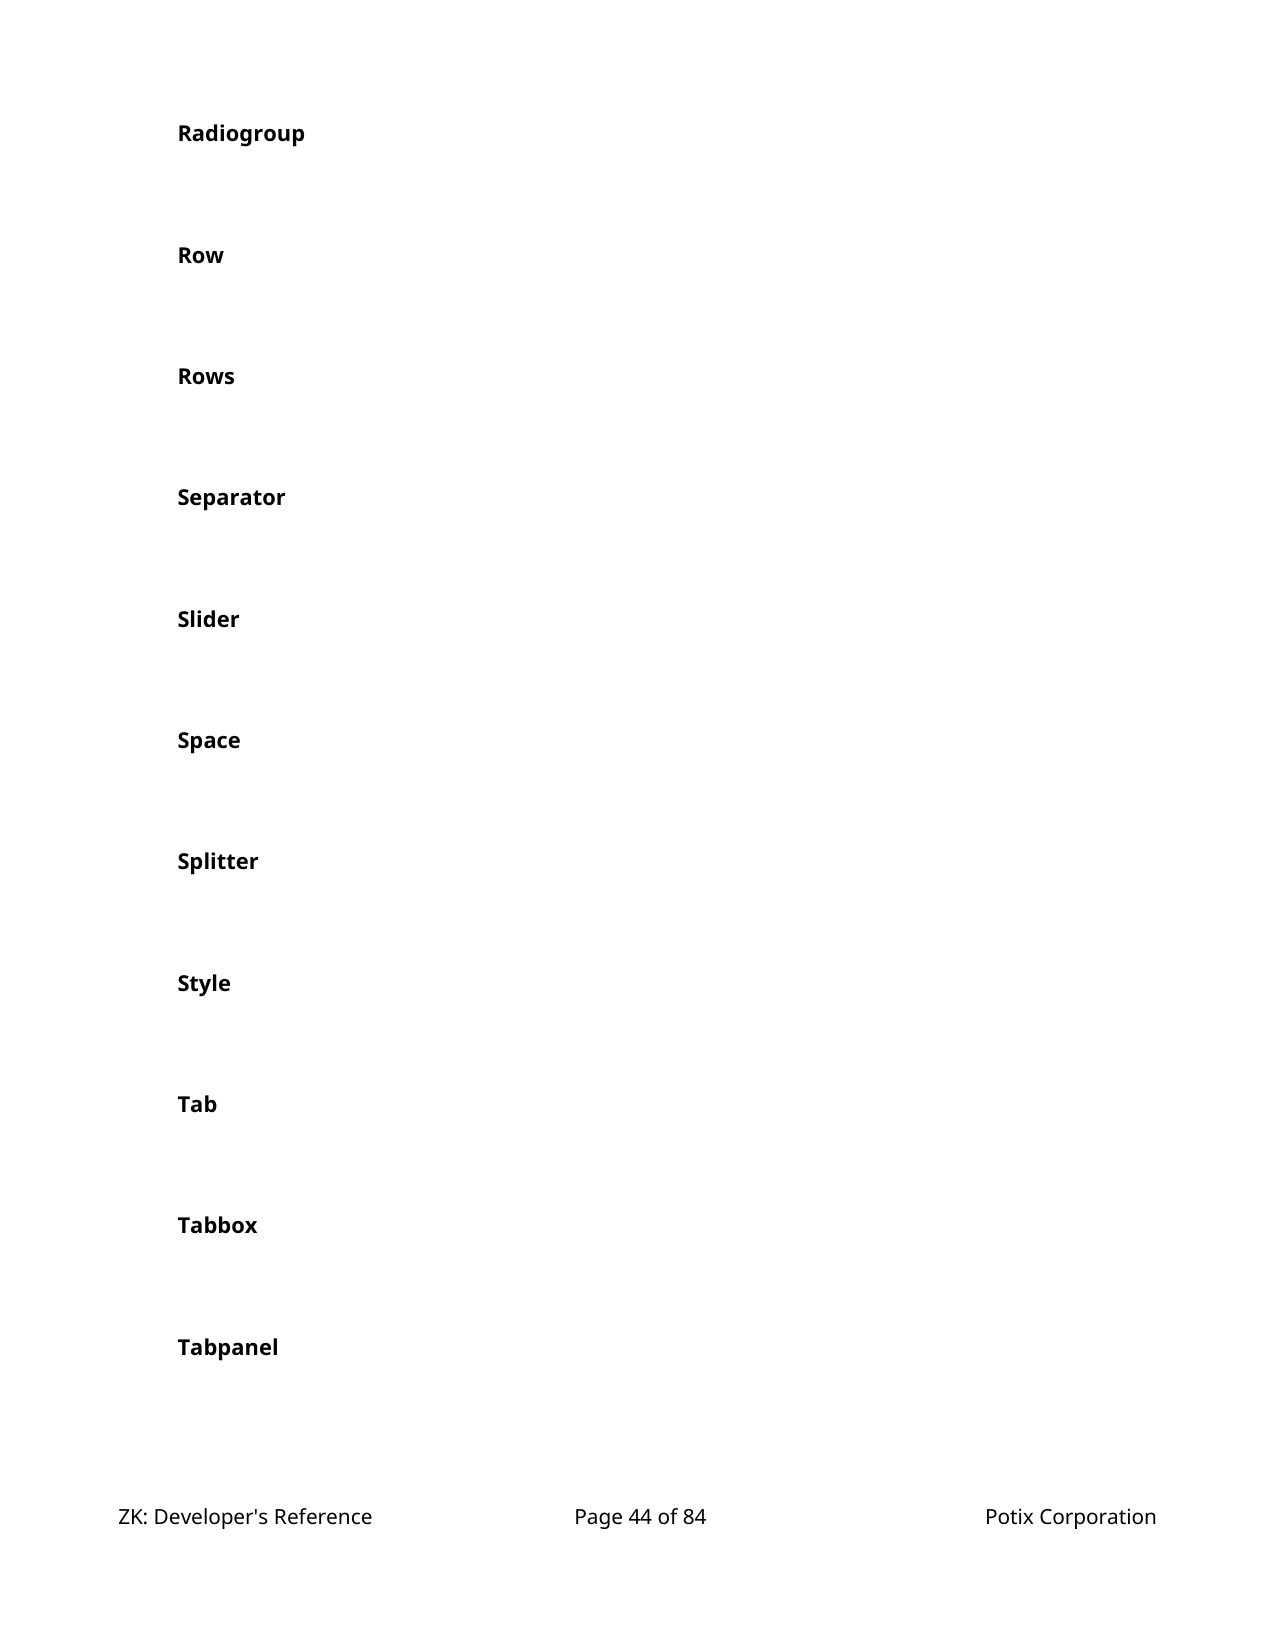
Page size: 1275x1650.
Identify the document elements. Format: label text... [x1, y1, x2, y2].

subtitle Splitter [177, 846, 1157, 876]
subtitle Row [177, 239, 1157, 269]
subtitle Space [177, 725, 1157, 755]
subtitle Style [177, 968, 1157, 998]
subtitle Separator [177, 482, 1157, 512]
subtitle Tab [177, 1089, 1157, 1119]
subtitle Radiogroup [177, 118, 1157, 148]
subtitle Slider [177, 603, 1157, 633]
subtitle Rows [177, 361, 1157, 391]
subtitle Tabbox [177, 1210, 1157, 1240]
subtitle Tabpanel [177, 1332, 1157, 1362]
